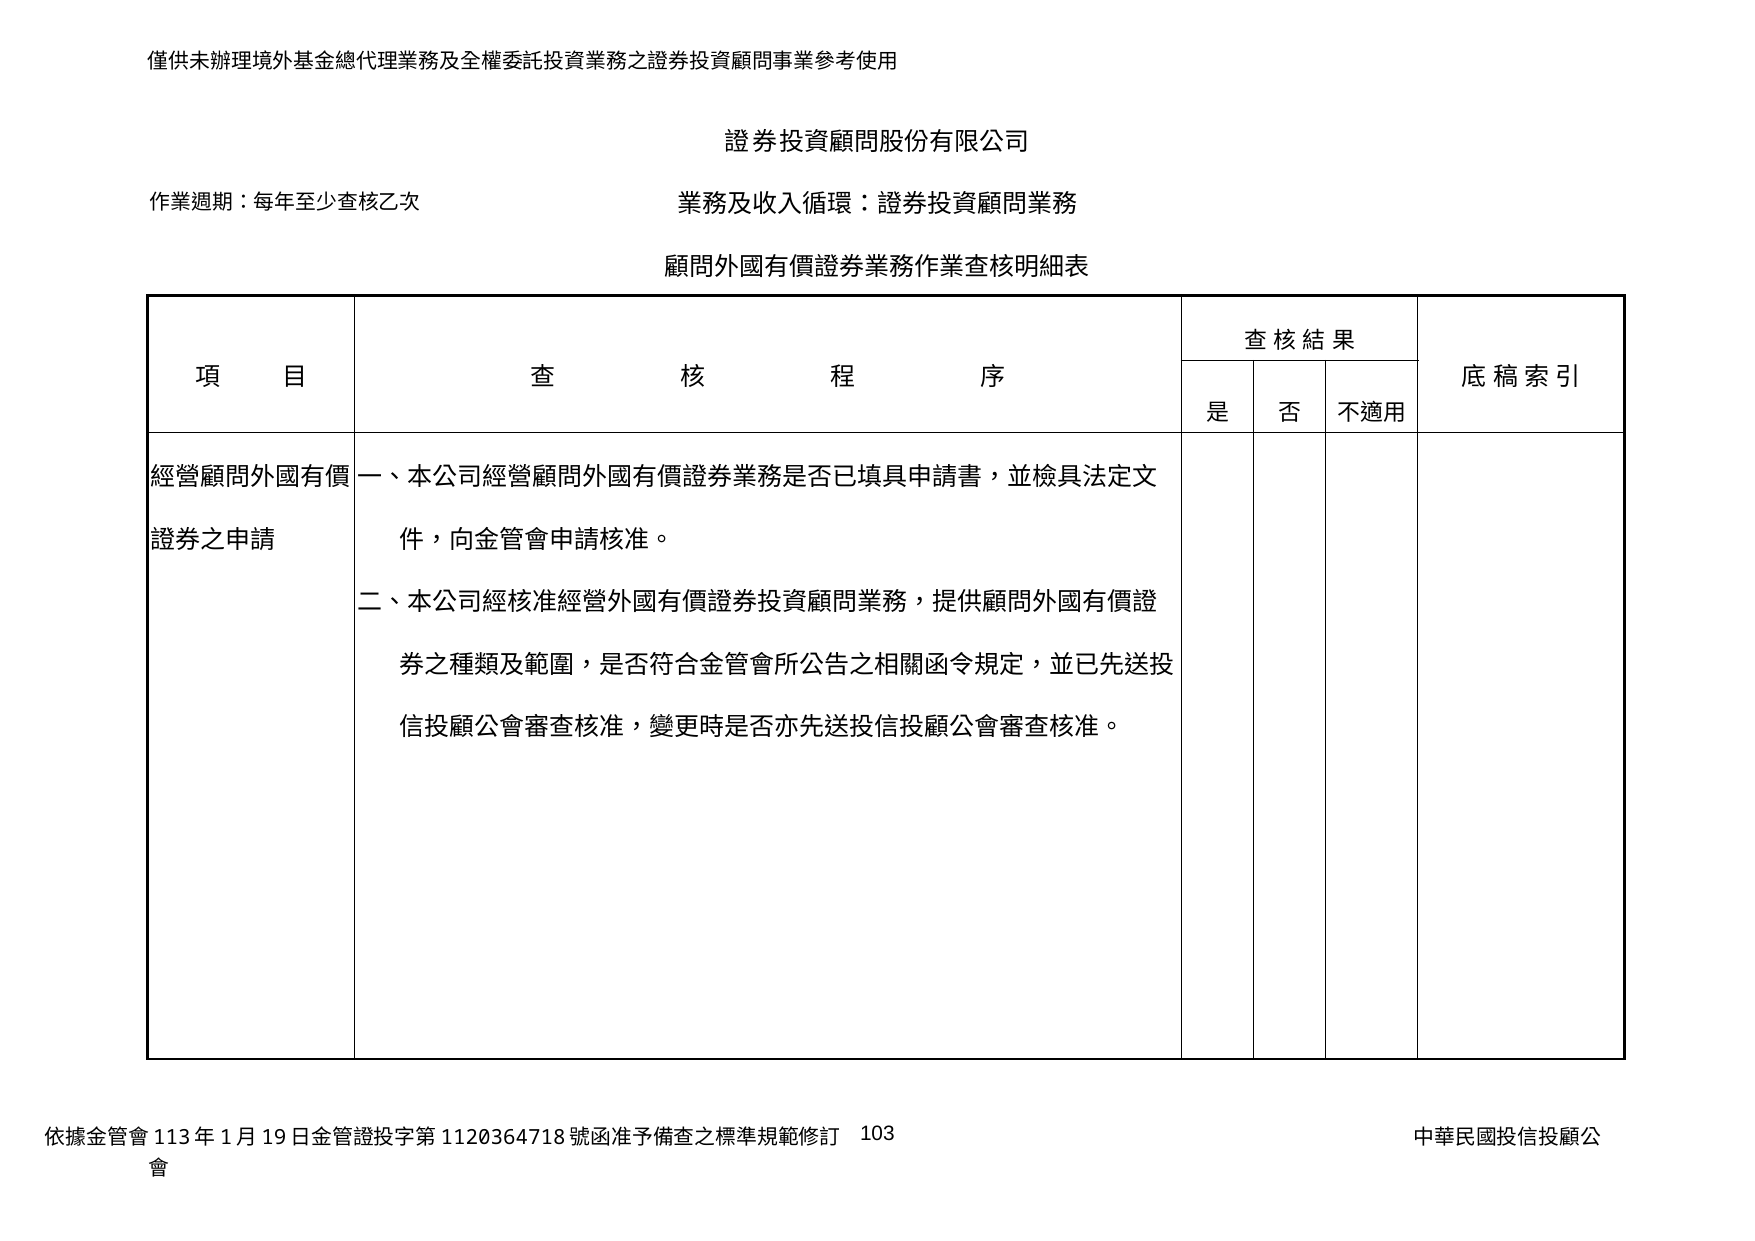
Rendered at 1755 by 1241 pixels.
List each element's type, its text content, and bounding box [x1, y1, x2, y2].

table_header 項 目 [149, 297, 354, 432]
text 顧問外國有價證券業務作業查核明細表 [148, 223, 1606, 285]
table_cell 否 [1254, 361, 1325, 432]
table_header 查 核 程 序 [355, 297, 1181, 432]
table_cell 一、本公司經營顧問外國有價證券業務是否已填具申請書，並檢具法定文件，向金管會申請核准。 二、本公司經核准經營外國有價證券投資顧問業務，提供顧問外國有價證券之種類及範圍，是否符合金管會所公告之相關函令規定，並已先送投信投顧公會審查核准，變更時是否亦先送投信投顧公會審查核准。 [355, 433, 1181, 1058]
text 證券投資顧問股份有限公司 [148, 98, 1606, 160]
table_header 查核結果 [1182, 297, 1417, 360]
table_cell 經營顧問外國有價證券之申請 [149, 433, 354, 1058]
table_cell [1182, 433, 1253, 1058]
table_cell [1326, 433, 1417, 1058]
text 業務及收入循環：證券投資顧問業務 [148, 160, 1606, 223]
table_cell [1254, 433, 1325, 1058]
table_header 底稿索引 [1418, 297, 1623, 432]
table_cell 是 [1182, 361, 1253, 432]
table_cell [1418, 433, 1623, 1058]
table_cell 不適用 [1326, 361, 1417, 432]
